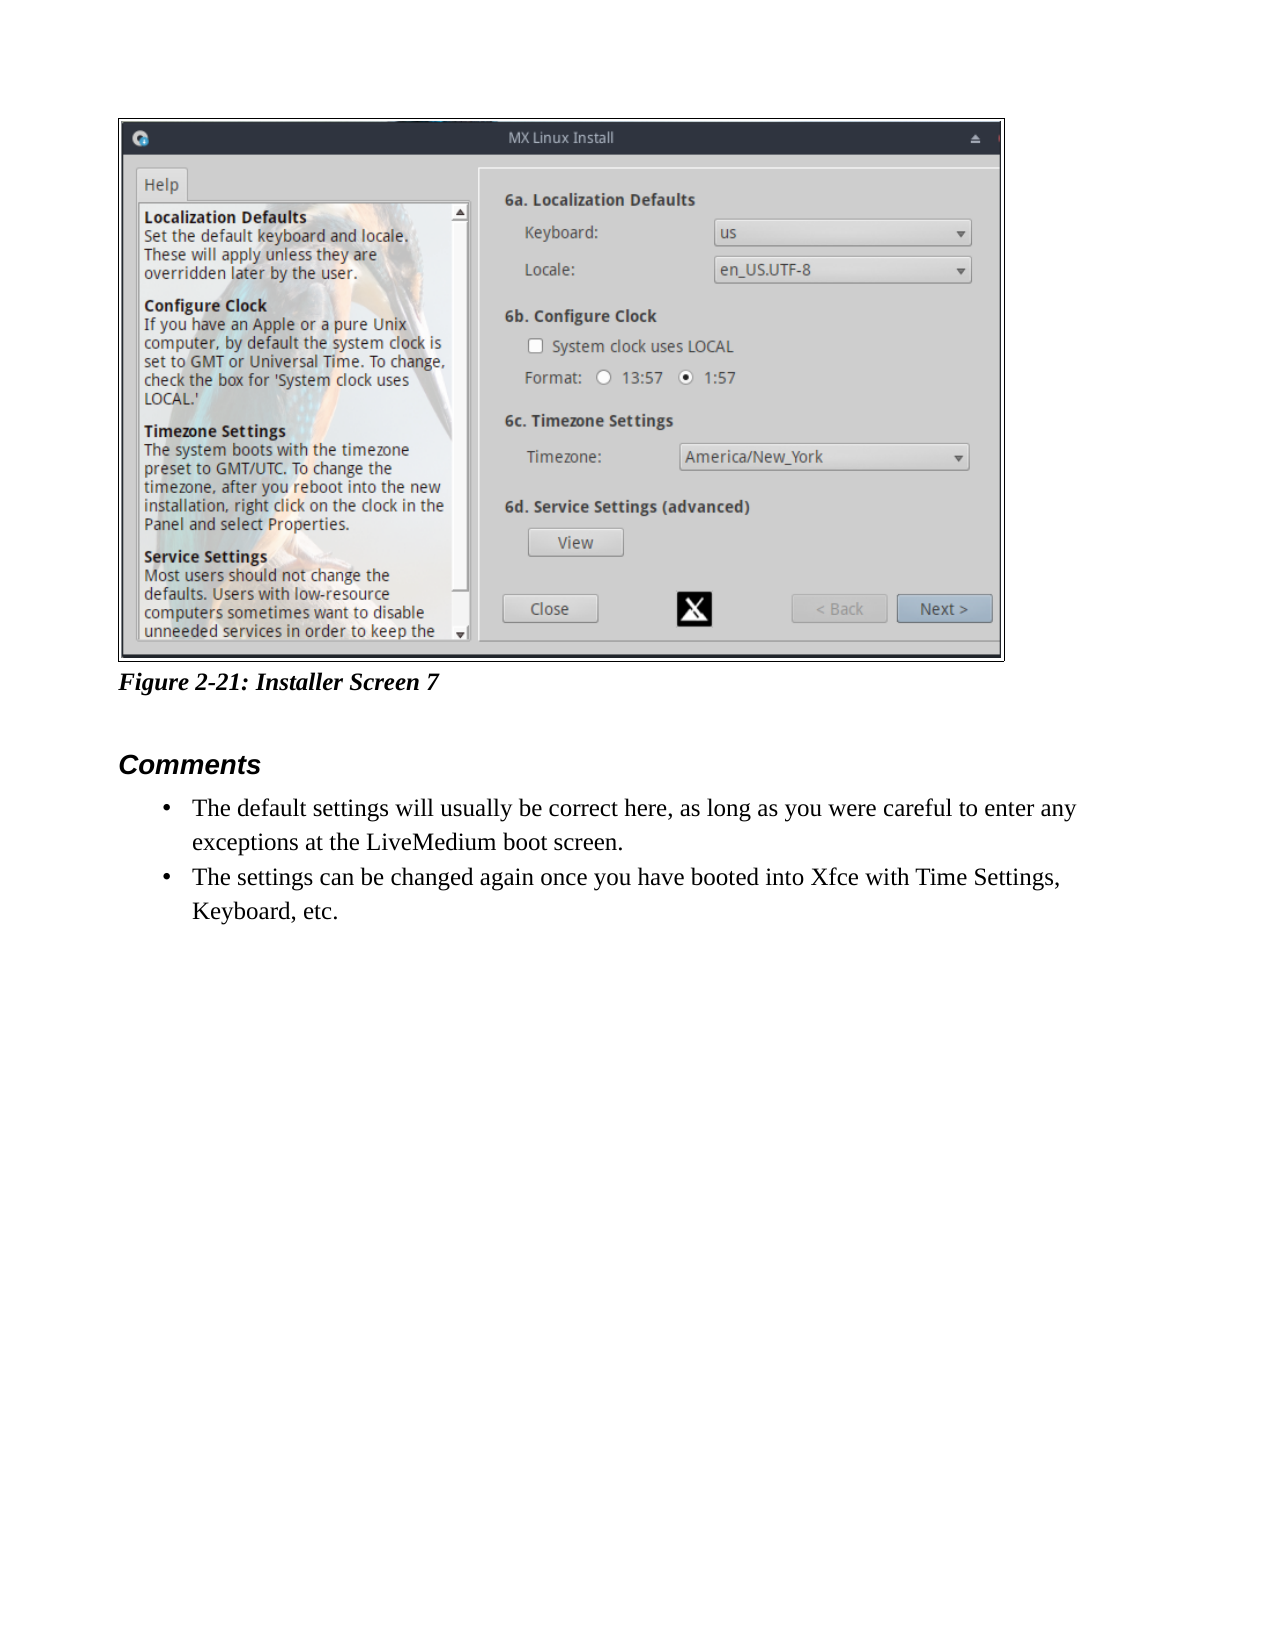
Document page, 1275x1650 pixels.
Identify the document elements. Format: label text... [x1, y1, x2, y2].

list The settings can be changed again once you have booted into Xfce with Time Settings, Keyboard, etc. [162, 862, 1157, 925]
subtitle Comments [118, 748, 1157, 780]
list The default settings will usually be correct here, as long as you were careful to enter any exceptions at the LiveMedium boot screen. [162, 793, 1157, 856]
text Figure 2-21: Installer Screen 7 [118, 658, 1157, 696]
picture [121, 121, 1001, 658]
